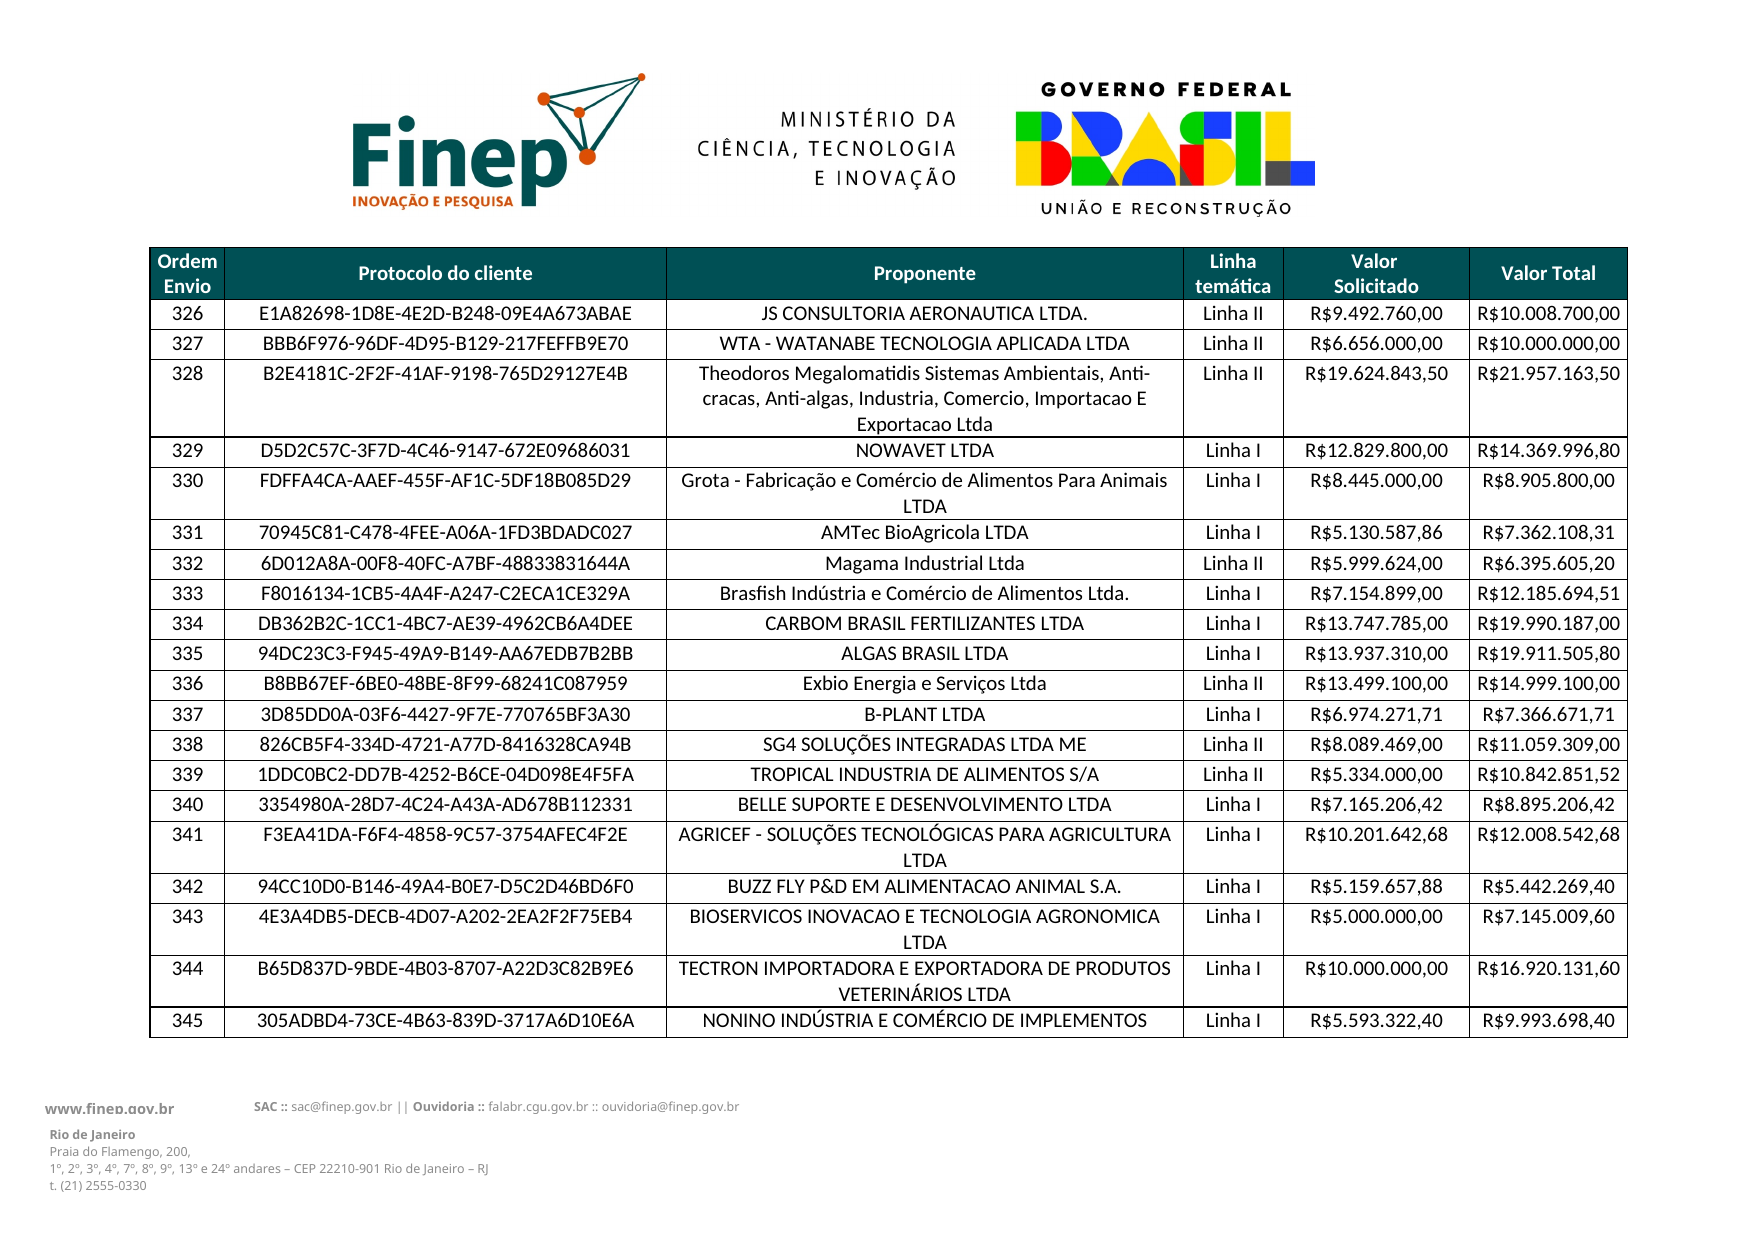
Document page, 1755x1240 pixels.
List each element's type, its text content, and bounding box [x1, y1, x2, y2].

table_cell 341 [151, 822, 224, 872]
table_cell R$6.395.605,20 [1470, 550, 1627, 579]
table_cell D5D2C57C-3F7D-4C46-9147-672E09686031 [225, 438, 666, 467]
table_cell E1A82698-1D8E-4E2D-B248-09E4A673ABAE [225, 300, 666, 329]
table_cell R$6.974.271,71 [1284, 701, 1469, 730]
table_cell 70945C81-C478-4FEE-A06A-1FD3BDADC027 [225, 520, 666, 549]
table_cell R$19.624.843,50 [1284, 360, 1469, 436]
table_header Linha temática [1184, 248, 1283, 299]
table_cell B2E4181C-2F2F-41AF-9198-765D29127E4B [225, 360, 666, 436]
table_cell R$6.656.000,00 [1284, 330, 1469, 359]
table_cell R$10.201.642,68 [1284, 822, 1469, 872]
table_cell R$13.747.785,00 [1284, 610, 1469, 639]
table_cell R$5.159.657,88 [1284, 874, 1469, 903]
table_cell 334 [151, 610, 224, 639]
table_cell R$16.920.131,60 [1470, 956, 1627, 1006]
table_cell WTA - WATANABE TECNOLOGIA APLICADA LTDA [667, 330, 1183, 359]
table_cell 340 [151, 791, 224, 821]
table_cell R$8.905.800,00 [1470, 468, 1627, 518]
table_cell R$9.993.698,40 [1470, 1008, 1627, 1037]
table_cell AGRICEF - SOLUÇÕES TECNOLÓGICAS PARA AGRICULTURA LTDA [667, 822, 1183, 872]
table_cell Linha I [1184, 1008, 1283, 1037]
table_cell 1DDC0BC2-DD7B-4252-B6CE-04D098E4F5FA [225, 761, 666, 790]
table_cell JS CONSULTORIA AERONAUTICA LTDA. [667, 300, 1183, 329]
table_cell BIOSERVICOS INOVACAO E TECNOLOGIA AGRONOMICA LTDA [667, 904, 1183, 954]
table_cell R$10.000.000,00 [1284, 956, 1469, 1006]
table_cell TECTRON IMPORTADORA E EXPORTADORA DE PRODUTOS VETERINÁRIOS LTDA [667, 956, 1183, 1006]
table_cell R$12.185.694,51 [1470, 580, 1627, 609]
table_cell NONINO INDÚSTRIA E COMÉRCIO DE IMPLEMENTOS [667, 1008, 1183, 1037]
table_cell B8BB67EF-6BE0-48BE-8F99-68241C087959 [225, 671, 666, 700]
table_cell Linha II [1184, 671, 1283, 700]
table_cell R$13.937.310,00 [1284, 640, 1469, 669]
table_cell Linha II [1184, 761, 1283, 790]
table_cell Linha I [1184, 468, 1283, 518]
table_cell Linha II [1184, 731, 1283, 760]
table_cell BUZZ FLY P&D EM ALIMENTACAO ANIMAL S.A. [667, 874, 1183, 903]
table_cell R$11.059.309,00 [1470, 731, 1627, 760]
table_cell Grota - Fabricação e Comércio de Alimentos Para Animais LTDA [667, 468, 1183, 518]
table_cell R$14.999.100,00 [1470, 671, 1627, 700]
table_cell Linha I [1184, 791, 1283, 821]
table_cell R$19.990.187,00 [1470, 610, 1627, 639]
table_cell DB362B2C-1CC1-4BC7-AE39-4962CB6A4DEE [225, 610, 666, 639]
table_cell R$10.842.851,52 [1470, 761, 1627, 790]
table_cell 6D012A8A-00F8-40FC-A7BF-48833831644A [225, 550, 666, 579]
table_cell R$5.442.269,40 [1470, 874, 1627, 903]
table_cell R$12.008.542,68 [1470, 822, 1627, 872]
table_header Proponente [667, 248, 1183, 299]
table_cell Linha II [1184, 550, 1283, 579]
table_cell 826CB5F4-334D-4721-A77D-8416328CA94B [225, 731, 666, 760]
table_header Valor Solicitado [1284, 248, 1469, 299]
table_cell CARBOM BRASIL FERTILIZANTES LTDA [667, 610, 1183, 639]
table_cell Linha I [1184, 904, 1283, 954]
table_cell Theodoros Megalomatidis Sistemas Ambientais, Anti-cracas, Anti-algas, Industria, Comercio, Importacao E Exportacao Ltda [667, 360, 1183, 436]
table_cell Linha I [1184, 822, 1283, 872]
table_cell 343 [151, 904, 224, 954]
table_cell R$7.154.899,00 [1284, 580, 1469, 609]
table_cell F3EA41DA-F6F4-4858-9C57-3754AFEC4F2E [225, 822, 666, 872]
table_cell R$5.130.587,86 [1284, 520, 1469, 549]
table_cell R$5.000.000,00 [1284, 904, 1469, 954]
table_cell 339 [151, 761, 224, 790]
table_cell 4E3A4DB5-DECB-4D07-A202-2EA2F2F75EB4 [225, 904, 666, 954]
table_cell R$10.000.000,00 [1470, 330, 1627, 359]
table_cell R$13.499.100,00 [1284, 671, 1469, 700]
table_cell Linha I [1184, 438, 1283, 467]
table_cell 333 [151, 580, 224, 609]
table_cell 305ADBD4-73CE-4B63-839D-3717A6D10E6A [225, 1008, 666, 1037]
table_cell ALGAS BRASIL LTDA [667, 640, 1183, 669]
table_cell SG4 SOLUÇÕES INTEGRADAS LTDA ME [667, 731, 1183, 760]
table_cell R$5.334.000,00 [1284, 761, 1469, 790]
table_cell 332 [151, 550, 224, 579]
table_cell Magama Industrial Ltda [667, 550, 1183, 579]
table_cell Linha II [1184, 360, 1283, 436]
table_cell R$7.362.108,31 [1470, 520, 1627, 549]
table_cell Linha I [1184, 701, 1283, 730]
table_cell F8016134-1CB5-4A4F-A247-C2ECA1CE329A [225, 580, 666, 609]
table_cell 335 [151, 640, 224, 669]
table_cell 94CC10D0-B146-49A4-B0E7-D5C2D46BD6F0 [225, 874, 666, 903]
table_cell 331 [151, 520, 224, 549]
table_cell AMTec BioAgricola LTDA [667, 520, 1183, 549]
table_cell R$12.829.800,00 [1284, 438, 1469, 467]
table_cell Exbio Energia e Serviços Ltda [667, 671, 1183, 700]
table_cell 337 [151, 701, 224, 730]
table_cell Linha I [1184, 956, 1283, 1006]
table_cell BELLE SUPORTE E DESENVOLVIMENTO LTDA [667, 791, 1183, 821]
table_cell Linha II [1184, 300, 1283, 329]
table_cell Linha II [1184, 330, 1283, 359]
table_cell R$10.008.700,00 [1470, 300, 1627, 329]
table_cell 329 [151, 438, 224, 467]
table_cell NOWAVET LTDA [667, 438, 1183, 467]
table_cell 338 [151, 731, 224, 760]
table_cell 336 [151, 671, 224, 700]
table_cell 342 [151, 874, 224, 903]
table_cell R$8.895.206,42 [1470, 791, 1627, 821]
table_cell 94DC23C3-F945-49A9-B149-AA67EDB7B2BB [225, 640, 666, 669]
table_cell B-PLANT LTDA [667, 701, 1183, 730]
table_cell R$7.366.671,71 [1470, 701, 1627, 730]
table_cell Linha I [1184, 580, 1283, 609]
table_cell 345 [151, 1008, 224, 1037]
table_cell R$14.369.996,80 [1470, 438, 1627, 467]
table_cell FDFFA4CA-AAEF-455F-AF1C-5DF18B085D29 [225, 468, 666, 518]
table_cell Linha I [1184, 640, 1283, 669]
table_cell R$8.089.469,00 [1284, 731, 1469, 760]
table_header Protocolo do cliente [225, 248, 666, 299]
table_cell R$19.911.505,80 [1470, 640, 1627, 669]
table_cell B65D837D-9BDE-4B03-8707-A22D3C82B9E6 [225, 956, 666, 1006]
table_cell 327 [151, 330, 224, 359]
table_header Valor Total [1470, 248, 1627, 299]
table_cell Linha I [1184, 520, 1283, 549]
table_cell R$21.957.163,50 [1470, 360, 1627, 436]
table_cell R$7.145.009,60 [1470, 904, 1627, 954]
table_cell 326 [151, 300, 224, 329]
table_cell 330 [151, 468, 224, 518]
table_cell 344 [151, 956, 224, 1006]
table_cell 3354980A-28D7-4C24-A43A-AD678B112331 [225, 791, 666, 821]
table_cell Brasfish Indústria e Comércio de Alimentos Ltda. [667, 580, 1183, 609]
table_cell 3D85DD0A-03F6-4427-9F7E-770765BF3A30 [225, 701, 666, 730]
table_cell R$5.593.322,40 [1284, 1008, 1469, 1037]
table_header Ordem Envio [151, 248, 224, 299]
table_cell R$7.165.206,42 [1284, 791, 1469, 821]
table_cell BBB6F976-96DF-4D95-B129-217FEFFB9E70 [225, 330, 666, 359]
table_cell R$9.492.760,00 [1284, 300, 1469, 329]
table_cell R$5.999.624,00 [1284, 550, 1469, 579]
table_cell Linha I [1184, 610, 1283, 639]
table_cell Linha I [1184, 874, 1283, 903]
table_cell 328 [151, 360, 224, 436]
table_cell R$8.445.000,00 [1284, 468, 1469, 518]
table_cell TROPICAL INDUSTRIA DE ALIMENTOS S/A [667, 761, 1183, 790]
